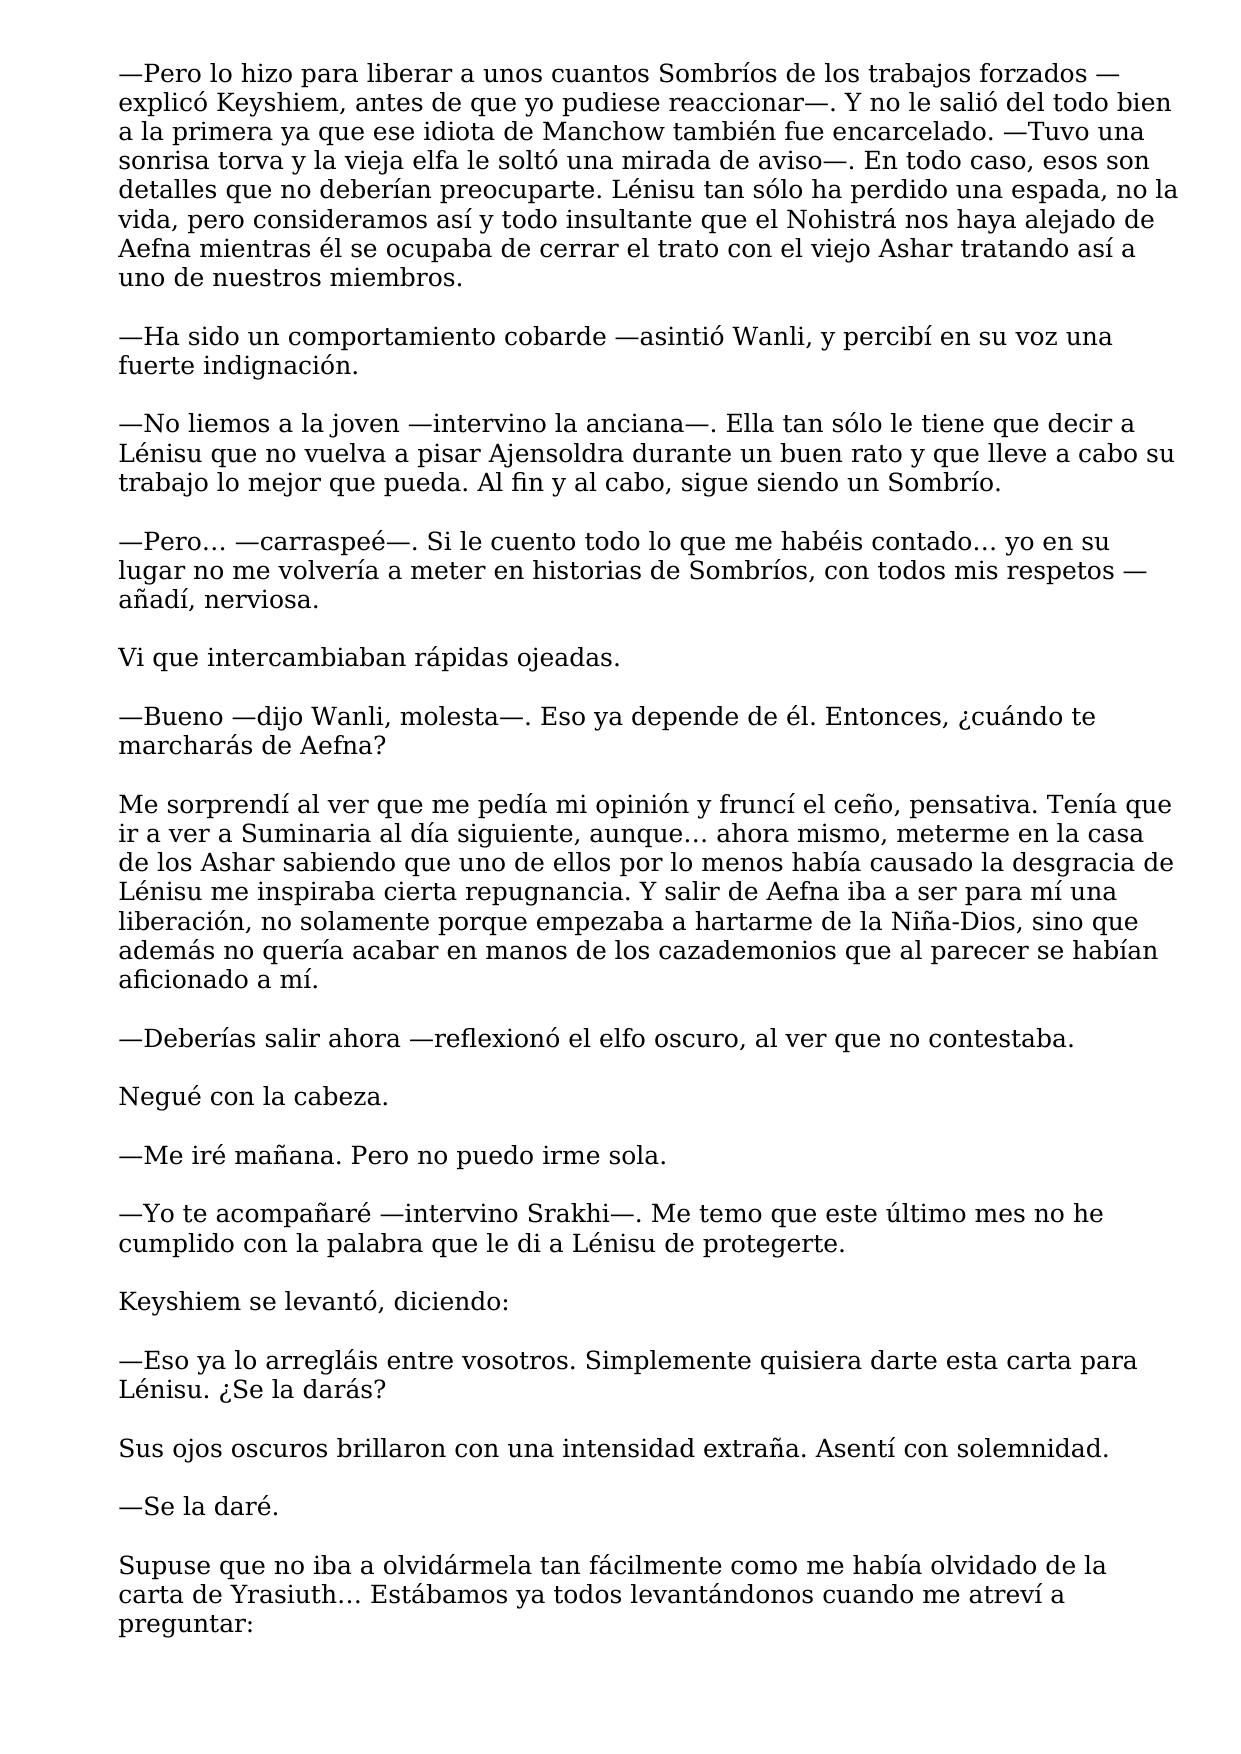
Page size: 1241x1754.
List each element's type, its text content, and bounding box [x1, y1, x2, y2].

text —Bueno —dijo Wanli, molesta—. Eso ya depende de él. Entonces, ¿cuándo te marcharás de Aefna? [118, 702, 1181, 761]
text —Pero lo hizo para liberar a unos cuantos Sombríos de los trabajos forzados —explicó Keyshiem, antes de que yo pudiese reaccionar—. Y no le salió del todo bien a la primera ya que ese idiota de Manchow también fue encarcelado. —Tuvo una sonrisa torva y la vieja elfa le soltó una mirada de aviso—. En todo caso, esos son detalles que no deberían preocuparte. Lénisu tan sólo ha perdido una espada, no la vida, pero consideramos así y todo insultante que el Nohistrá nos haya alejado de Aefna mientras él se ocupaba de cerrar el trato con el viejo Ashar tratando así a uno de nuestros miembros. [118, 59, 1181, 292]
text —Deberías salir ahora —reflexionó el elfo oscuro, al ver que no contestaba. [118, 1024, 1181, 1053]
text —Me iré mañana. Pero no puedo irme sola. [118, 1141, 1181, 1170]
text Me sorprendí al ver que me pedía mi opinión y fruncí el ceño, pensativa. Tenía que ir a ver a Suminaria al día siguiente, aunque… ahora mismo, meterme en la casa de los Ashar sabiendo que uno de ellos por lo menos había causado la desgracia de Lénisu me inspiraba cierta repugnancia. Y salir de Aefna iba a ser para mí una liberación, no solamente porque empezaba a hartarme de la Niña-Dios, sino que además no quería acabar en manos de los cazademonios que al parecer se habían aficionado a mí. [118, 790, 1181, 994]
text —Pero… —carraspeé—. Si le cuento todo lo que me habéis contado… yo en su lugar no me volvería a meter en historias de Sombríos, con todos mis respetos —añadí, nerviosa. [118, 527, 1181, 614]
text Sus ojos oscuros brillaron con una intensidad extraña. Asentí con solemnidad. [118, 1434, 1181, 1463]
text —Ha sido un comportamiento cobarde —asintió Wanli, y percibí en su voz una fuerte indignación. [118, 322, 1181, 380]
text Keyshiem se levantó, diciendo: [118, 1287, 1181, 1317]
text —Eso ya lo arregláis entre vosotros. Simplemente quisiera darte esta carta para Lénisu. ¿Se la darás? [118, 1346, 1181, 1404]
text Supuse que no iba a olvidármela tan fácilmente como me había olvidado de la carta de Yrasiuth… Estábamos ya todos levantándonos cuando me atreví a preguntar: [118, 1551, 1181, 1639]
text —Yo te acompañaré —intervino Srakhi—. Me temo que este último mes no he cumplido con la palabra que le di a Lénisu de protegerte. [118, 1200, 1181, 1258]
text Negué con la cabeza. [118, 1082, 1181, 1112]
text —Se la daré. [118, 1493, 1181, 1522]
text —No liemos a la joven —intervino la anciana—. Ella tan sólo le tiene que decir a Lénisu que no vuelva a pisar Ajensoldra durante un buen rato y que lleve a cabo su trabajo lo mejor que pueda. Al fin y al cabo, sigue siendo un Sombrío. [118, 410, 1181, 497]
text Vi que intercambiaban rápidas ojeadas. [118, 644, 1181, 673]
